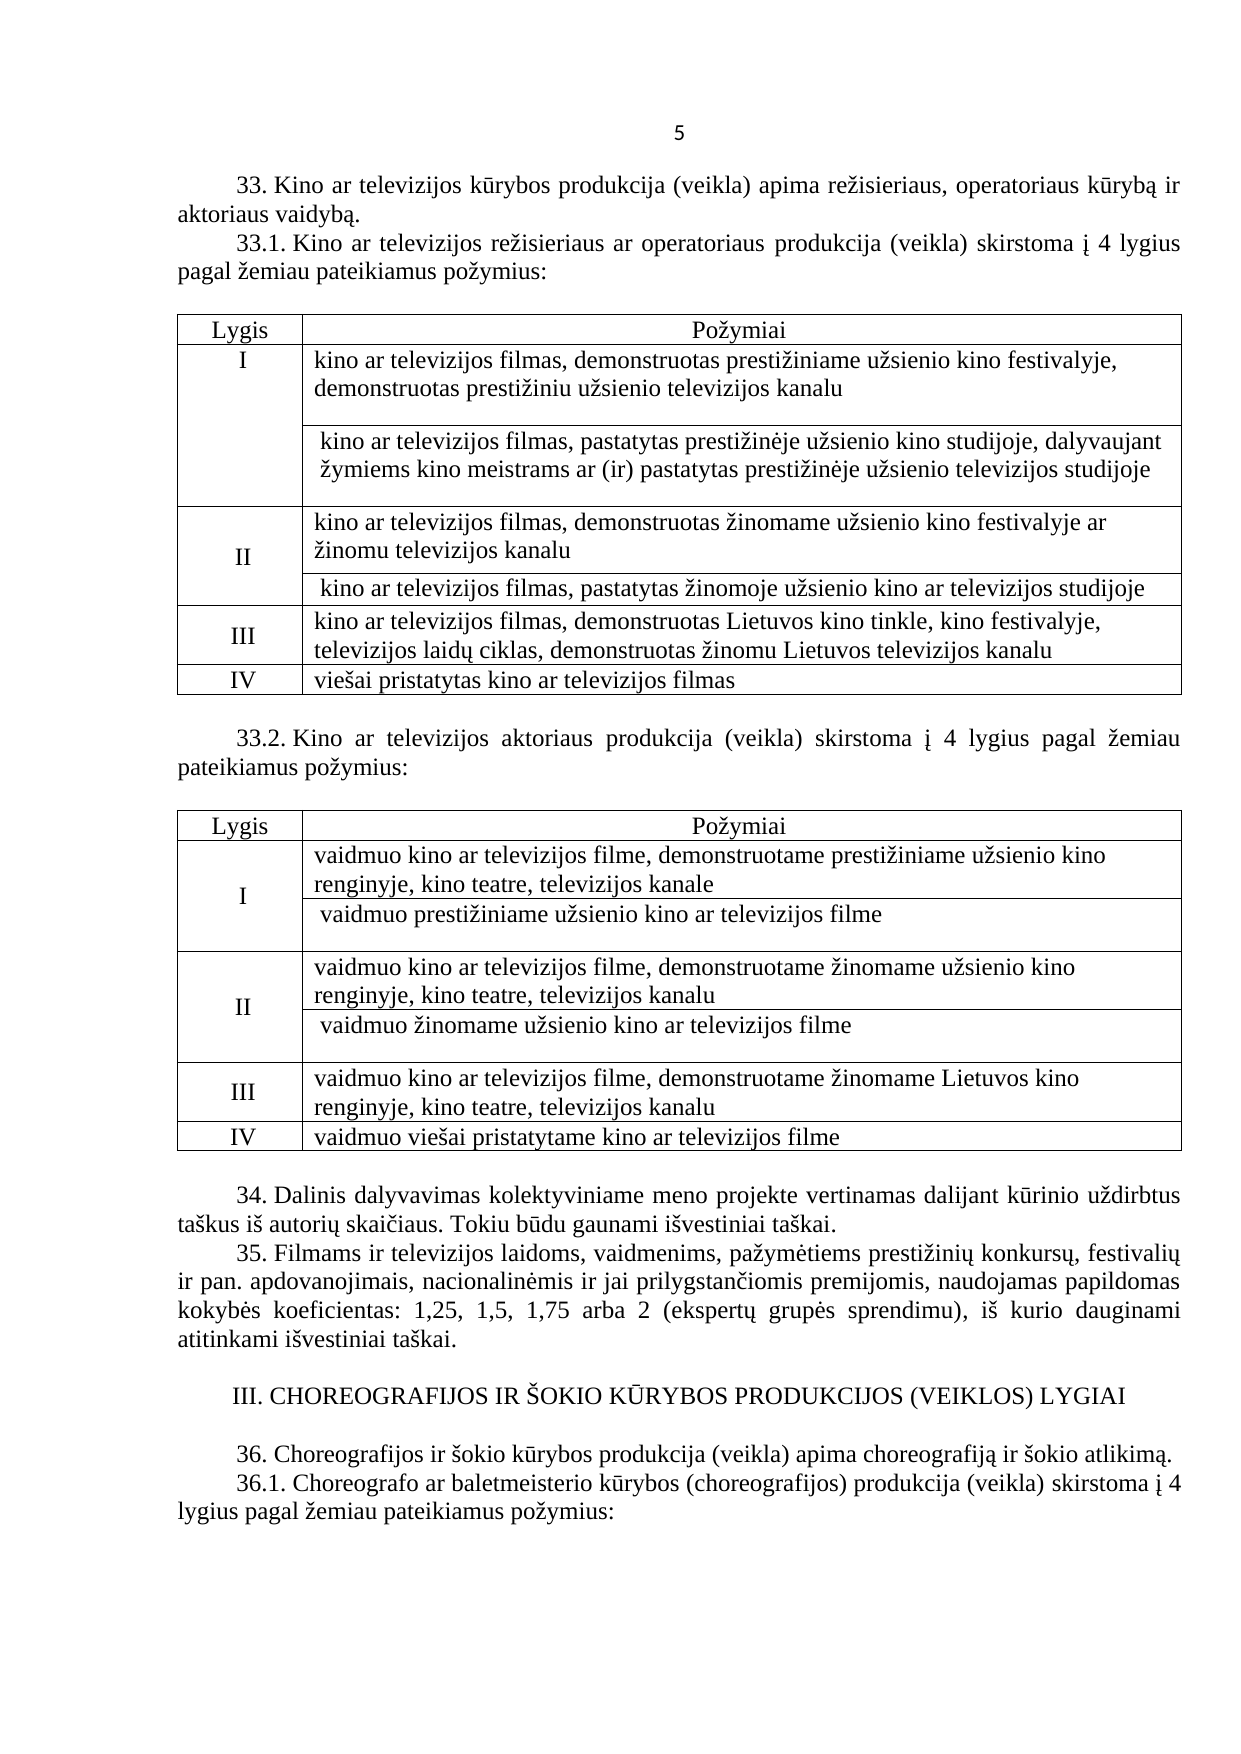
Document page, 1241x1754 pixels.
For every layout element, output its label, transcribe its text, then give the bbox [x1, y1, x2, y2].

table_cell III [178, 606, 302, 664]
table_cell vaidmuo prestižiniame užsienio kino ar televizijos filme [303, 899, 1181, 951]
table_cell I [178, 345, 302, 506]
text 36. Choreografijos ir šokio kūrybos produkcija (veikla) apima choreografiją ir šokio atlikimą. [177, 1439, 1181, 1468]
table_cell kino ar televizijos filmas, demonstruotas žinomame užsienio kino festivalyje ar žinomu televizijos kanalu [303, 507, 1181, 572]
table_cell kino ar televizijos filmas, pastatytas žinomoje užsienio kino ar televizijos studijoje [303, 574, 1181, 605]
text 33.1. Kino ar televizijos režisieriaus ar operatoriaus produkcija (veikla) skirstoma į 4 lygius pagal žemiau pateikiamus požymius: [177, 228, 1181, 285]
text 34. Dalinis dalyvavimas kolektyviniame meno projekte vertinamas dalijant kūrinio uždirbtus taškus iš autorių skaičiaus. Tokiu būdu gaunami išvestiniai taškai. [177, 1180, 1181, 1238]
table_cell vaidmuo viešai pristatytame kino ar televizijos filme [303, 1122, 1181, 1150]
table_cell II [178, 507, 302, 605]
table_header Lygis [178, 315, 302, 344]
table_cell vaidmuo kino ar televizijos filme, demonstruotame žinomame Lietuvos kino renginyje, kino teatre, televizijos kanalu [303, 1063, 1181, 1121]
table_header Požymiai [303, 811, 1181, 839]
table_cell kino ar televizijos filmas, demonstruotas prestižiniame užsienio kino festivalyje, demonstruotas prestižiniu užsienio televizijos kanalu [303, 345, 1181, 425]
text 33. Kino ar televizijos kūrybos produkcija (veikla) apima režisieriaus, operatoriaus kūrybą ir aktoriaus vaidybą. [177, 170, 1181, 228]
text 36.1. Choreografo ar baletmeisterio kūrybos (choreografijos) produkcija (veikla) skirstoma į 4 lygius pagal žemiau pateikiamus požymius: [177, 1468, 1181, 1525]
table_cell kino ar televizijos filmas, demonstruotas Lietuvos kino tinkle, kino festivalyje, televizijos laidų ciklas, demonstruotas žinomu Lietuvos televizijos kanalu [303, 606, 1181, 664]
table_cell II [178, 952, 302, 1062]
table_cell vaidmuo kino ar televizijos filme, demonstruotame žinomame užsienio kino renginyje, kino teatre, televizijos kanalu [303, 952, 1181, 1009]
text III. CHOREOGRAFIJOS IR ŠOKIO KŪRYBOS PRODUKCIJOS (VEIKLOS) LYGIAI [177, 1381, 1181, 1410]
table_header Lygis [178, 811, 302, 839]
table_cell viešai pristatytas kino ar televizijos filmas [303, 665, 1181, 694]
table_header Požymiai [303, 315, 1181, 344]
table_cell kino ar televizijos filmas, pastatytas prestižinėje užsienio kino studijoje, dalyvaujant žymiems kino meistrams ar (ir) pastatytas prestižinėje užsienio televizijos studijoje [303, 426, 1181, 506]
text 33.2. Kino ar televizijos aktoriaus produkcija (veikla) skirstoma į 4 lygius pagal žemiau pateikiamus požymius: [177, 723, 1181, 781]
text 35. Filmams ir televizijos laidoms, vaidmenims, pažymėtiems prestižinių konkursų, festivalių ir pan. apdovanojimais, nacionalinėmis ir jai prilygstančiomis premijomis, naudojamas papildomas kokybės koeficientas: 1,25, 1,5, 1,75 arba 2 (ekspertų grupės sprendimu), iš kurio dauginami atitinkami išvestiniai taškai. [177, 1238, 1181, 1353]
table_cell I [178, 841, 302, 951]
table_cell vaidmuo žinomame užsienio kino ar televizijos filme [303, 1010, 1181, 1062]
table_cell IV [178, 1122, 302, 1150]
table_cell III [178, 1063, 302, 1121]
table_cell vaidmuo kino ar televizijos filme, demonstruotame prestižiniame užsienio kino renginyje, kino teatre, televizijos kanale [303, 841, 1181, 898]
table_cell IV [178, 665, 302, 694]
